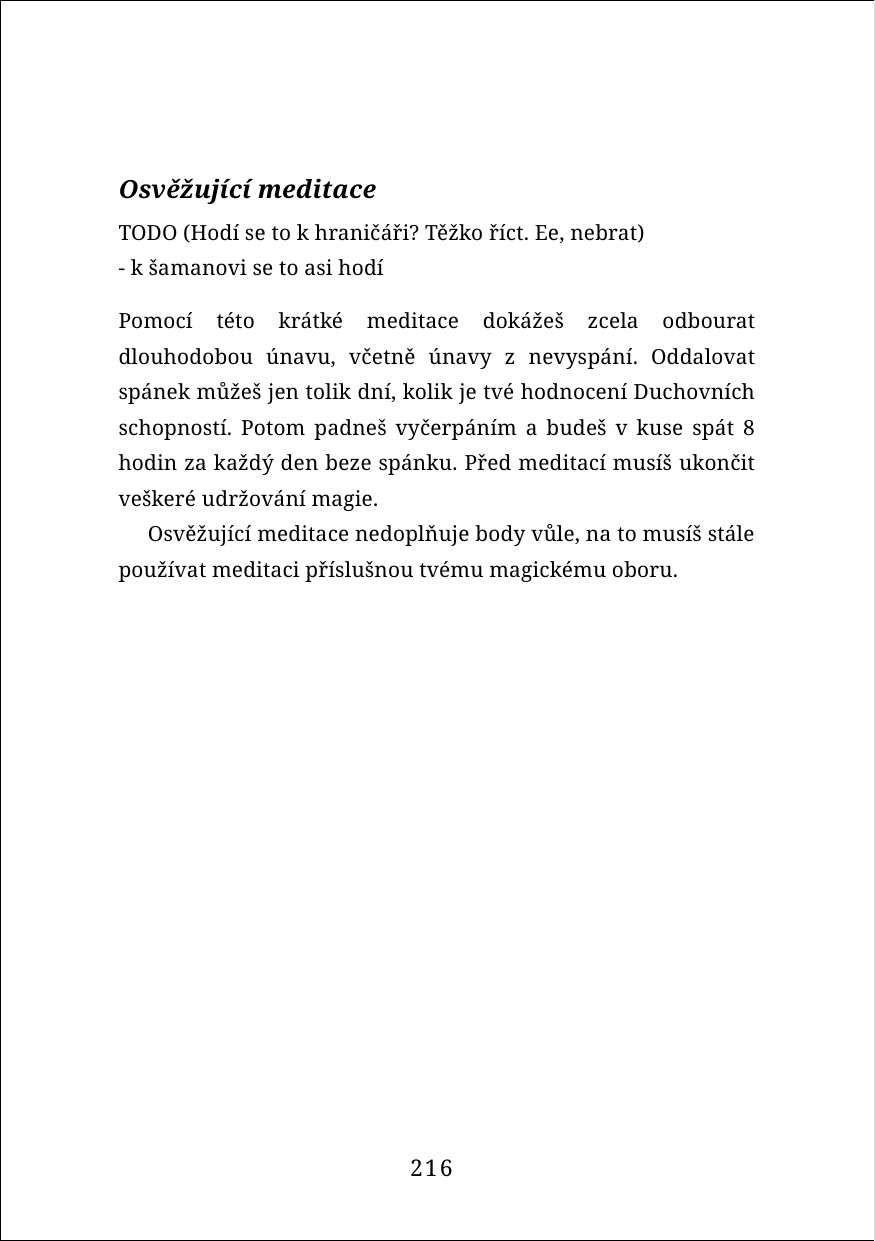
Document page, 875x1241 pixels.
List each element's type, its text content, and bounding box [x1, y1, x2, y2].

text Pomocí této krátké meditace dokážeš zcela odbourat dlouhodobou únavu, včetně únavy z nevyspání. Oddalovat spánek můžeš jen tolik dní, kolik je tvé hodnocení Duchovních schopností. Potom padneš vyčerpáním a budeš v kuse spát 8 hodin za každý den beze spánku. Před meditací musíš ukončit veškeré udržování magie. Osvěžující meditace nedoplňuje body vůle, na to musíš stále používat meditaci příslušnou tvému magickému oboru. [118, 306, 756, 583]
text TODO (Hodí se to k hraničáři? Těžko říct. Ee, nebrat) - k šamanovi se to asi hodí [118, 218, 756, 282]
subtitle Osvěžující meditace [118, 172, 756, 206]
